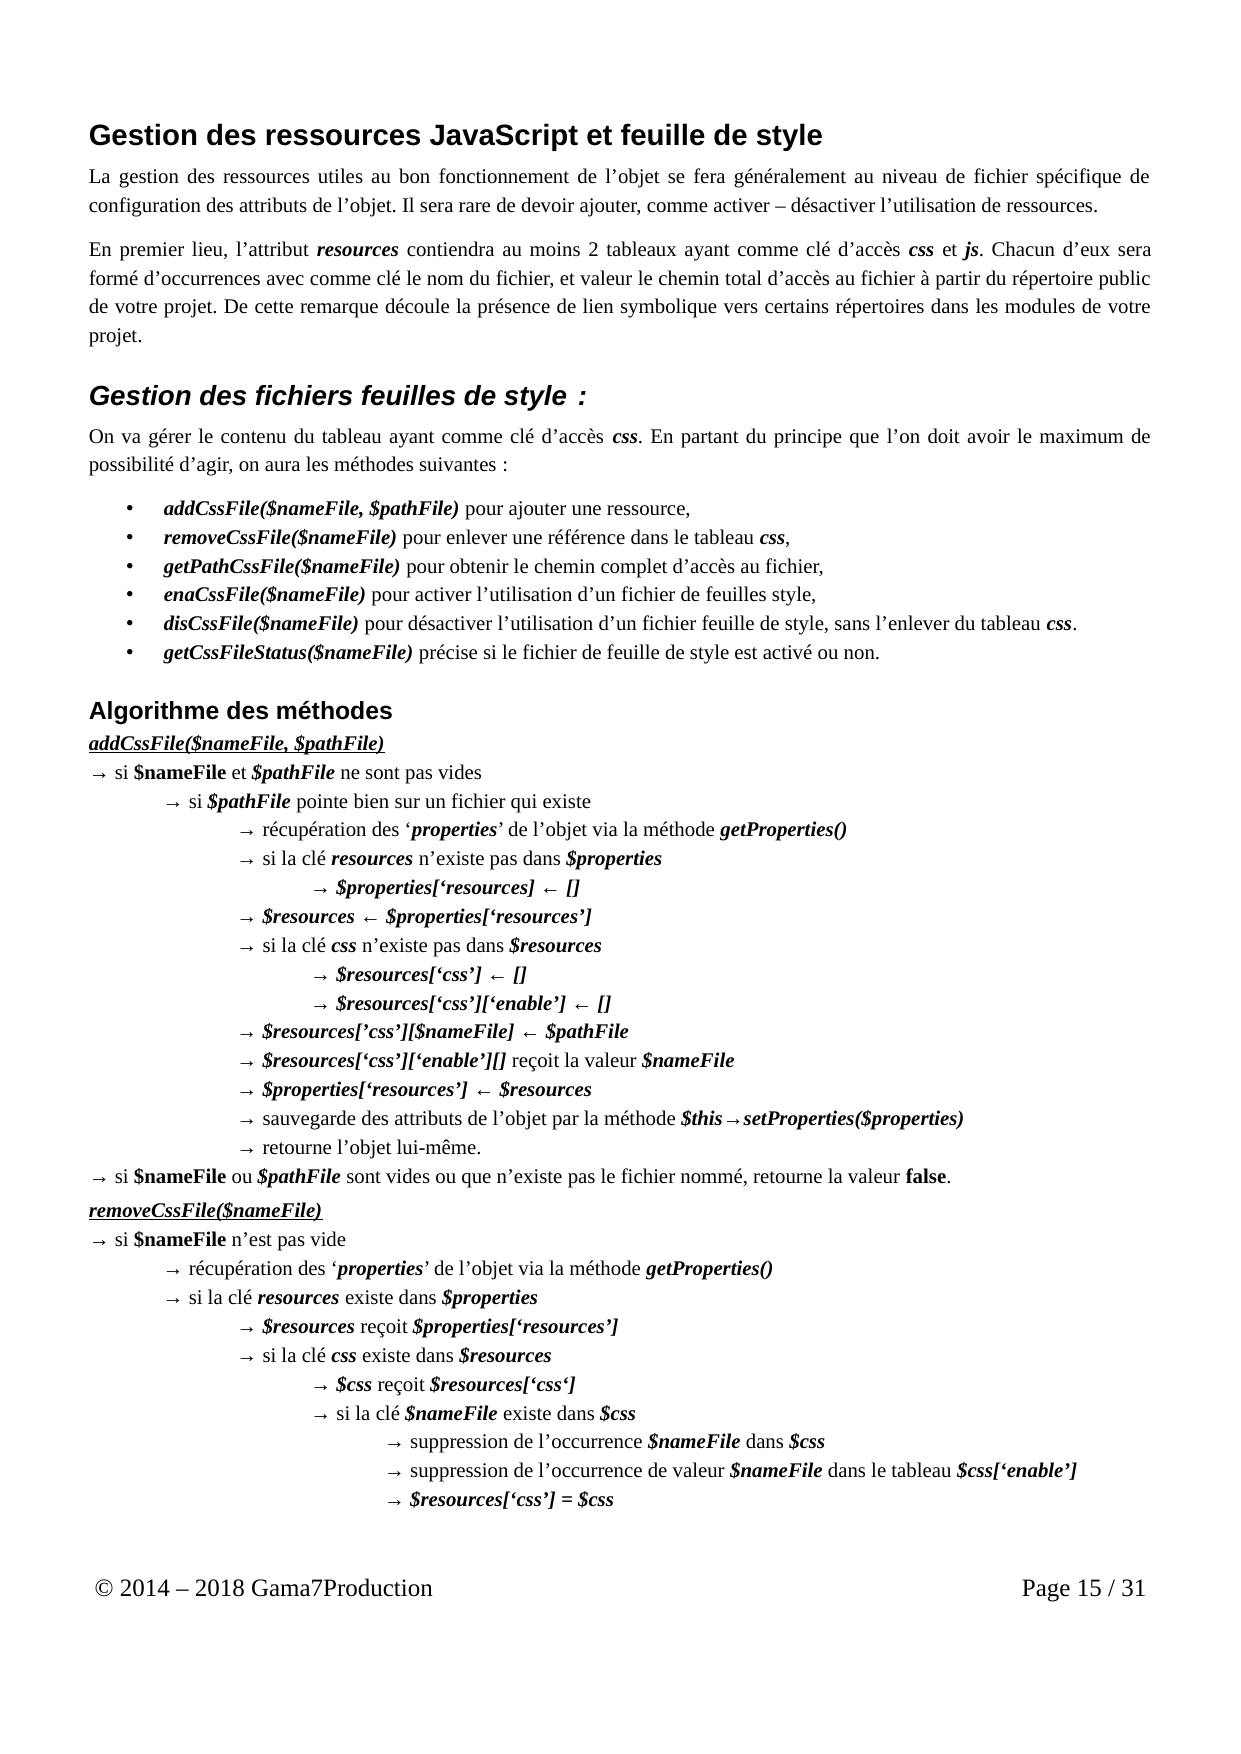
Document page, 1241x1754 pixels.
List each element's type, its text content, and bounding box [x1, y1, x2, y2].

text La gestion des ressources utiles au bon fonctionnement de l’objet se fera généralement au niveau de fichier spécifique de configuration des attributs de l’objet. Il sera rare de devoir ajouter, comme activer – désactiver l’utilisation de ressources. [88, 164, 1152, 217]
subtitle Gestion des fichiers feuilles de style : [88, 379, 1152, 411]
list getPathCssFile($nameFile) pour obtenir le chemin complet d’accès au fichier, [126, 553, 1152, 578]
text → suppression de l’occurrence $nameFile dans $css [88, 1429, 1152, 1453]
text → $resources[’css’][$nameFile] ← $pathFile [236, 1019, 1152, 1043]
text → si $nameFile ou $pathFile sont vides ou que n’existe pas le fichier nommé, retourne la valeur false. [88, 1164, 1152, 1188]
list getCssFileStatus($nameFile) précise si le fichier de feuille de style est activé ou non. [126, 640, 1152, 664]
text → si $nameFile et $pathFile ne sont pas vides [88, 760, 1152, 784]
text removeCssFile($nameFile) [88, 1198, 1152, 1222]
text → suppression de l’occurrence de valeur $nameFile dans le tableau $css[‘enable’] [384, 1458, 1152, 1482]
text En premier lieu, l’attribut resources contiendra au moins 2 tableaux ayant comme clé d’accès css et js. Chacun d’eux sera formé d’occurrences avec comme clé le nom du fichier, et valeur le chemin total d’accès au fichier à partir du répertoire public de votre projet. De cette remarque découle la présence de lien symbolique vers certains répertoires dans les modules de votre projet. [88, 237, 1152, 347]
text addCssFile($nameFile, $pathFile) [88, 731, 1152, 755]
text → $resources reçoit $properties[‘resources’] [88, 1314, 1152, 1338]
list removeCssFile($nameFile) pour enlever une référence dans le tableau css, [126, 525, 1152, 549]
text → récupération des ‘properties’ de l’objet via la méthode getProperties() [88, 817, 1152, 841]
subtitle Algorithme des méthodes [88, 696, 1152, 724]
text → retourne l’objet lui-même. [88, 1135, 1152, 1159]
text → $resources[‘css’][‘enable’] ← [] [236, 991, 1152, 1014]
text → $properties[‘resources] ← [] [236, 875, 1152, 899]
text → sauvegarde des attributs de l’objet par la méthode $this→setProperties($properties) [236, 1106, 1152, 1130]
subtitle Gestion des ressources JavaScript et feuille de style [88, 118, 1152, 152]
text → $properties[‘resources’] ← $resources [236, 1077, 1152, 1101]
text → si la clé resources existe dans $properties [88, 1285, 1152, 1309]
list disCssFile($nameFile) pour désactiver l’utilisation d’un fichier feuille de style, sans l’enlever du tableau css. [126, 611, 1152, 635]
text → si la clé css n’existe pas dans $resources [236, 933, 1152, 957]
text → $resources[‘css’] ← [] [236, 962, 1152, 986]
list enaCssFile($nameFile) pour activer l’utilisation d’un fichier de feuilles style, [126, 582, 1152, 606]
text → $resources[‘css’][‘enable’][] reçoit la valeur $nameFile [236, 1048, 1152, 1072]
text → si $pathFile pointe bien sur un fichier qui existe [88, 788, 1152, 813]
text → si la clé css existe dans $resources [88, 1343, 1152, 1367]
text On va gérer le contenu du tableau ayant comme clé d’accès css. En partant du principe que l’on doit avoir le maximum de possibilité d’agir, on aura les méthodes suivantes : [88, 423, 1152, 476]
list addCssFile($nameFile, $pathFile) pour ajouter une ressource, [126, 496, 1152, 520]
text → si la clé resources n’existe pas dans $properties [236, 846, 1152, 870]
text → si la clé $nameFile existe dans $css [88, 1400, 1152, 1424]
text → $resources ← $properties[‘resources’] [236, 904, 1152, 928]
text → récupération des ‘properties’ de l’objet via la méthode getProperties() [88, 1256, 1152, 1280]
text → $css reçoit $resources[‘css‘] [88, 1372, 1152, 1396]
text → si $nameFile n’est pas vide [88, 1227, 1152, 1251]
text → $resources[‘css’] = $css [88, 1487, 1152, 1511]
